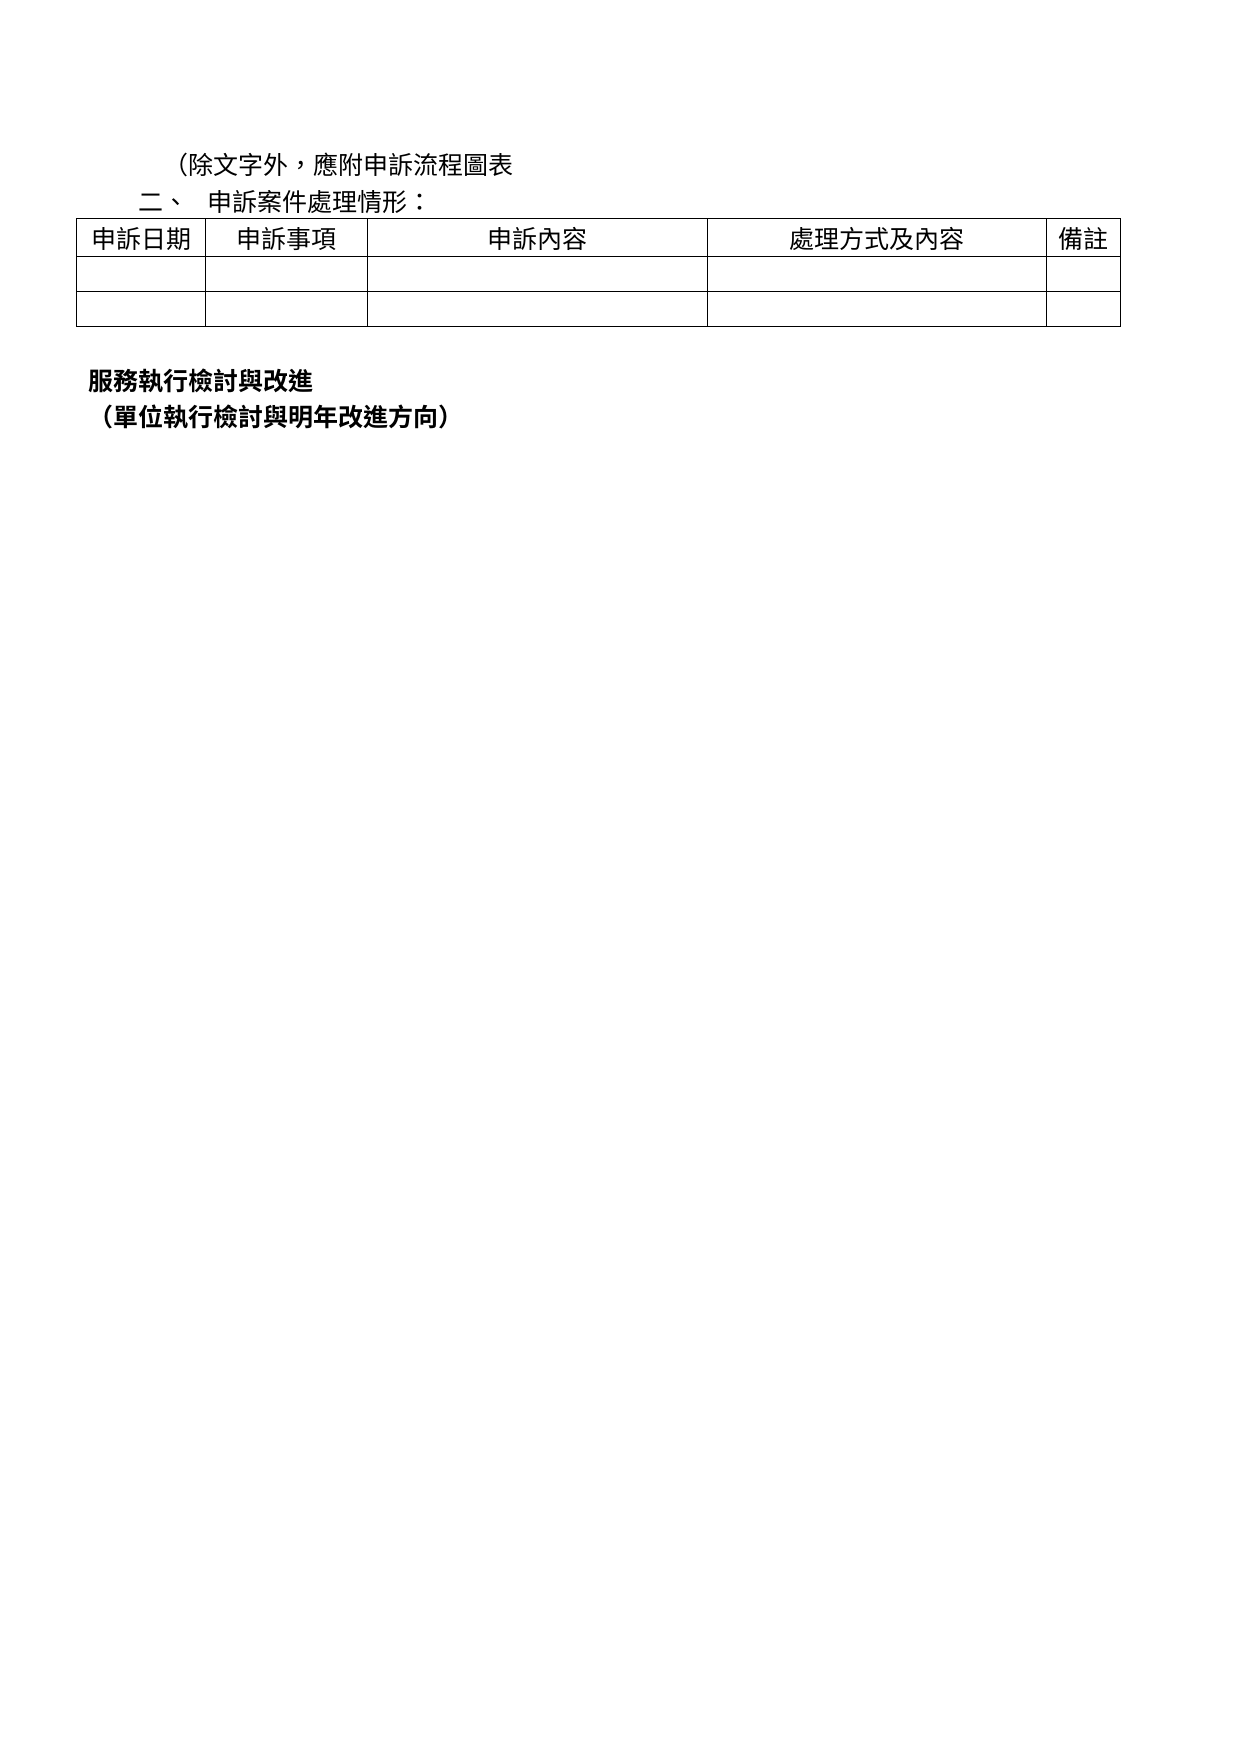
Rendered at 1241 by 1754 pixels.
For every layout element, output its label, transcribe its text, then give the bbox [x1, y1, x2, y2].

table_cell [368, 292, 707, 326]
table_header 申訴日期 [77, 219, 205, 256]
table_header 申訴事項 [206, 219, 367, 256]
list 申訴案件處理情形： [139, 182, 1136, 218]
table_cell [77, 292, 205, 326]
text 服務執行檢討與改進 （單位執行檢討與明年改進方向） [89, 361, 1136, 433]
table_header 處理方式及內容 [708, 219, 1046, 256]
table_cell [206, 292, 367, 326]
table_cell [1047, 257, 1120, 291]
table_header 備註 [1047, 219, 1120, 256]
table_cell [708, 257, 1046, 291]
table_header 申訴內容 [368, 219, 707, 256]
table_cell [1047, 292, 1120, 326]
table_cell [708, 292, 1046, 326]
table_cell [77, 257, 205, 291]
table_cell [206, 257, 367, 291]
table_cell [368, 257, 707, 291]
text （除文字外，應附申訴流程圖表 [139, 146, 1136, 182]
